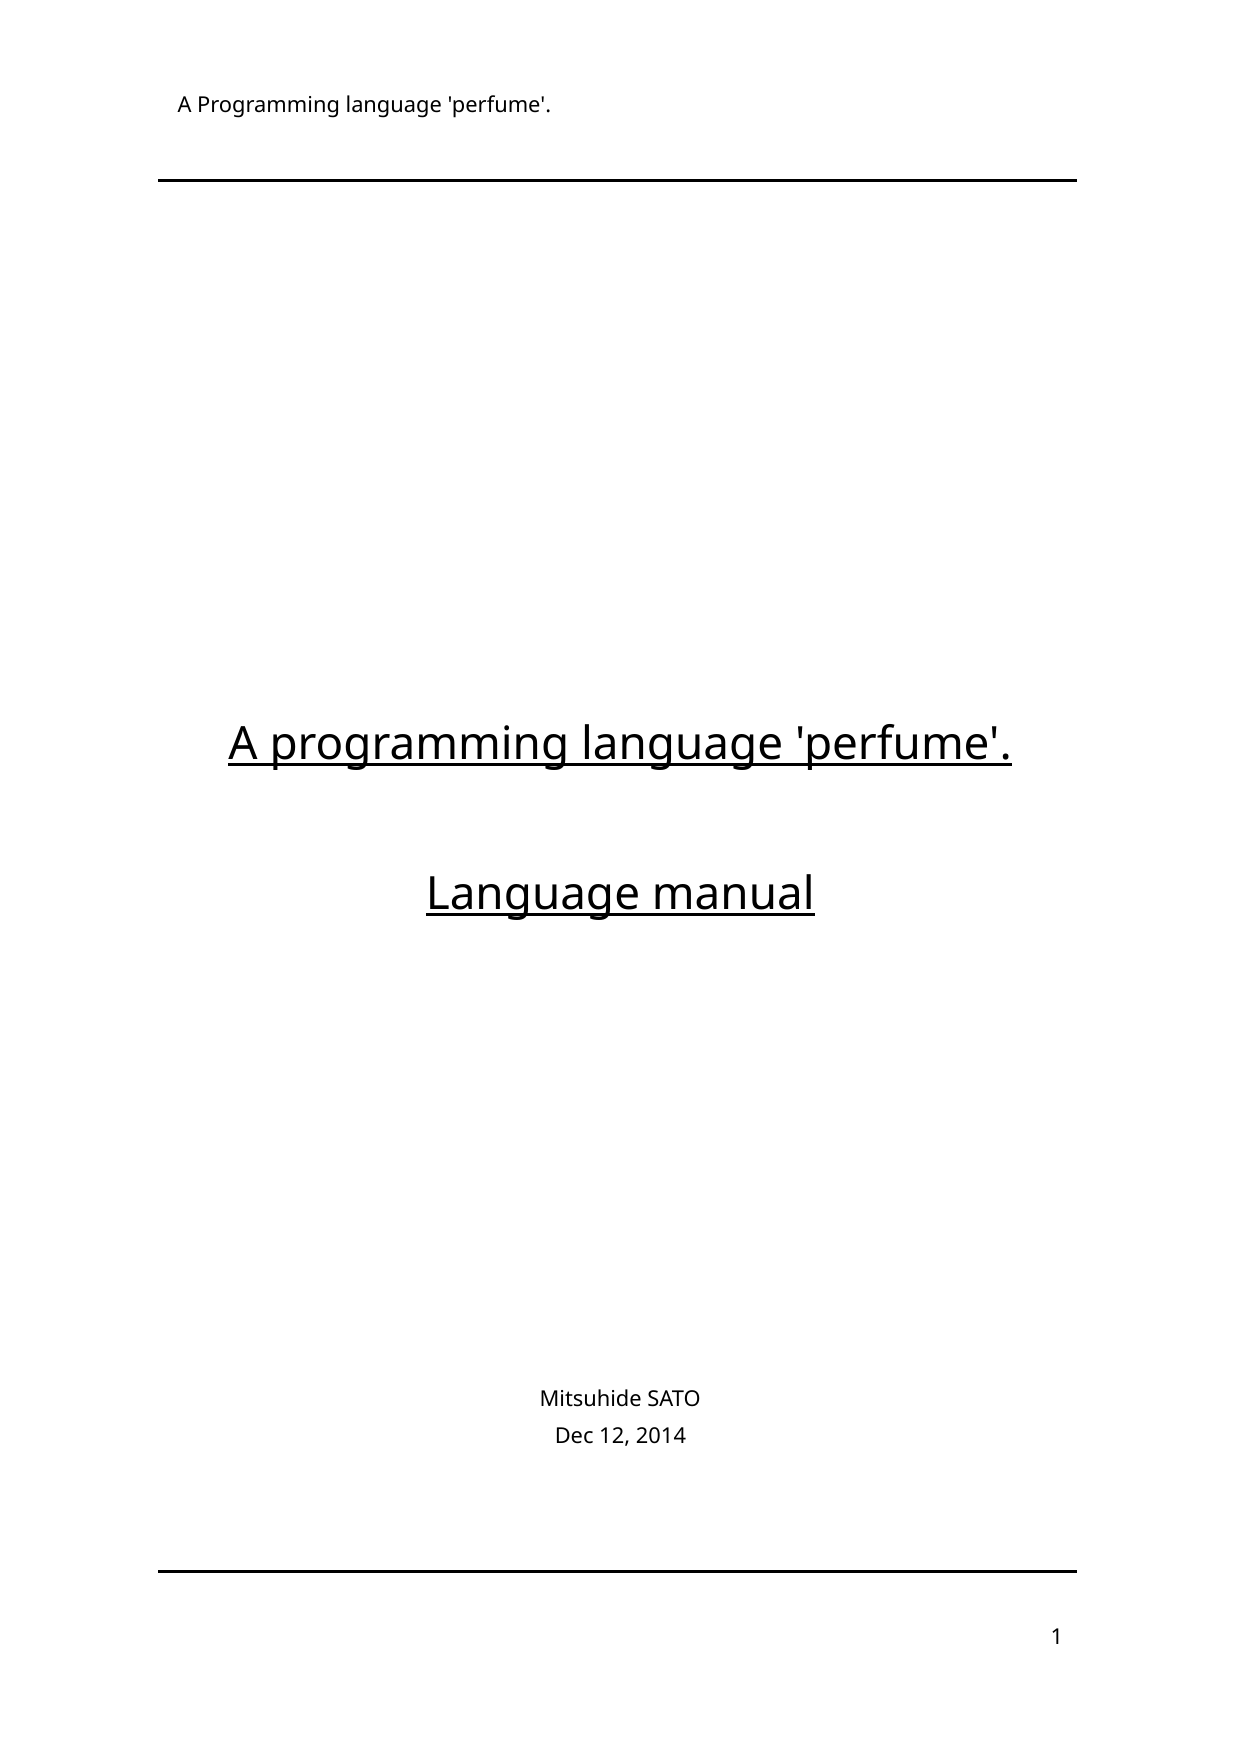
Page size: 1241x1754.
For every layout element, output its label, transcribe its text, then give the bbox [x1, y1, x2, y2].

text A programming language 'perfume'. [177, 704, 1063, 779]
text Mitsuhide SATO [177, 1379, 1063, 1417]
text Dec 12, 2014 [177, 1417, 1063, 1454]
text Language manual [177, 854, 1063, 929]
